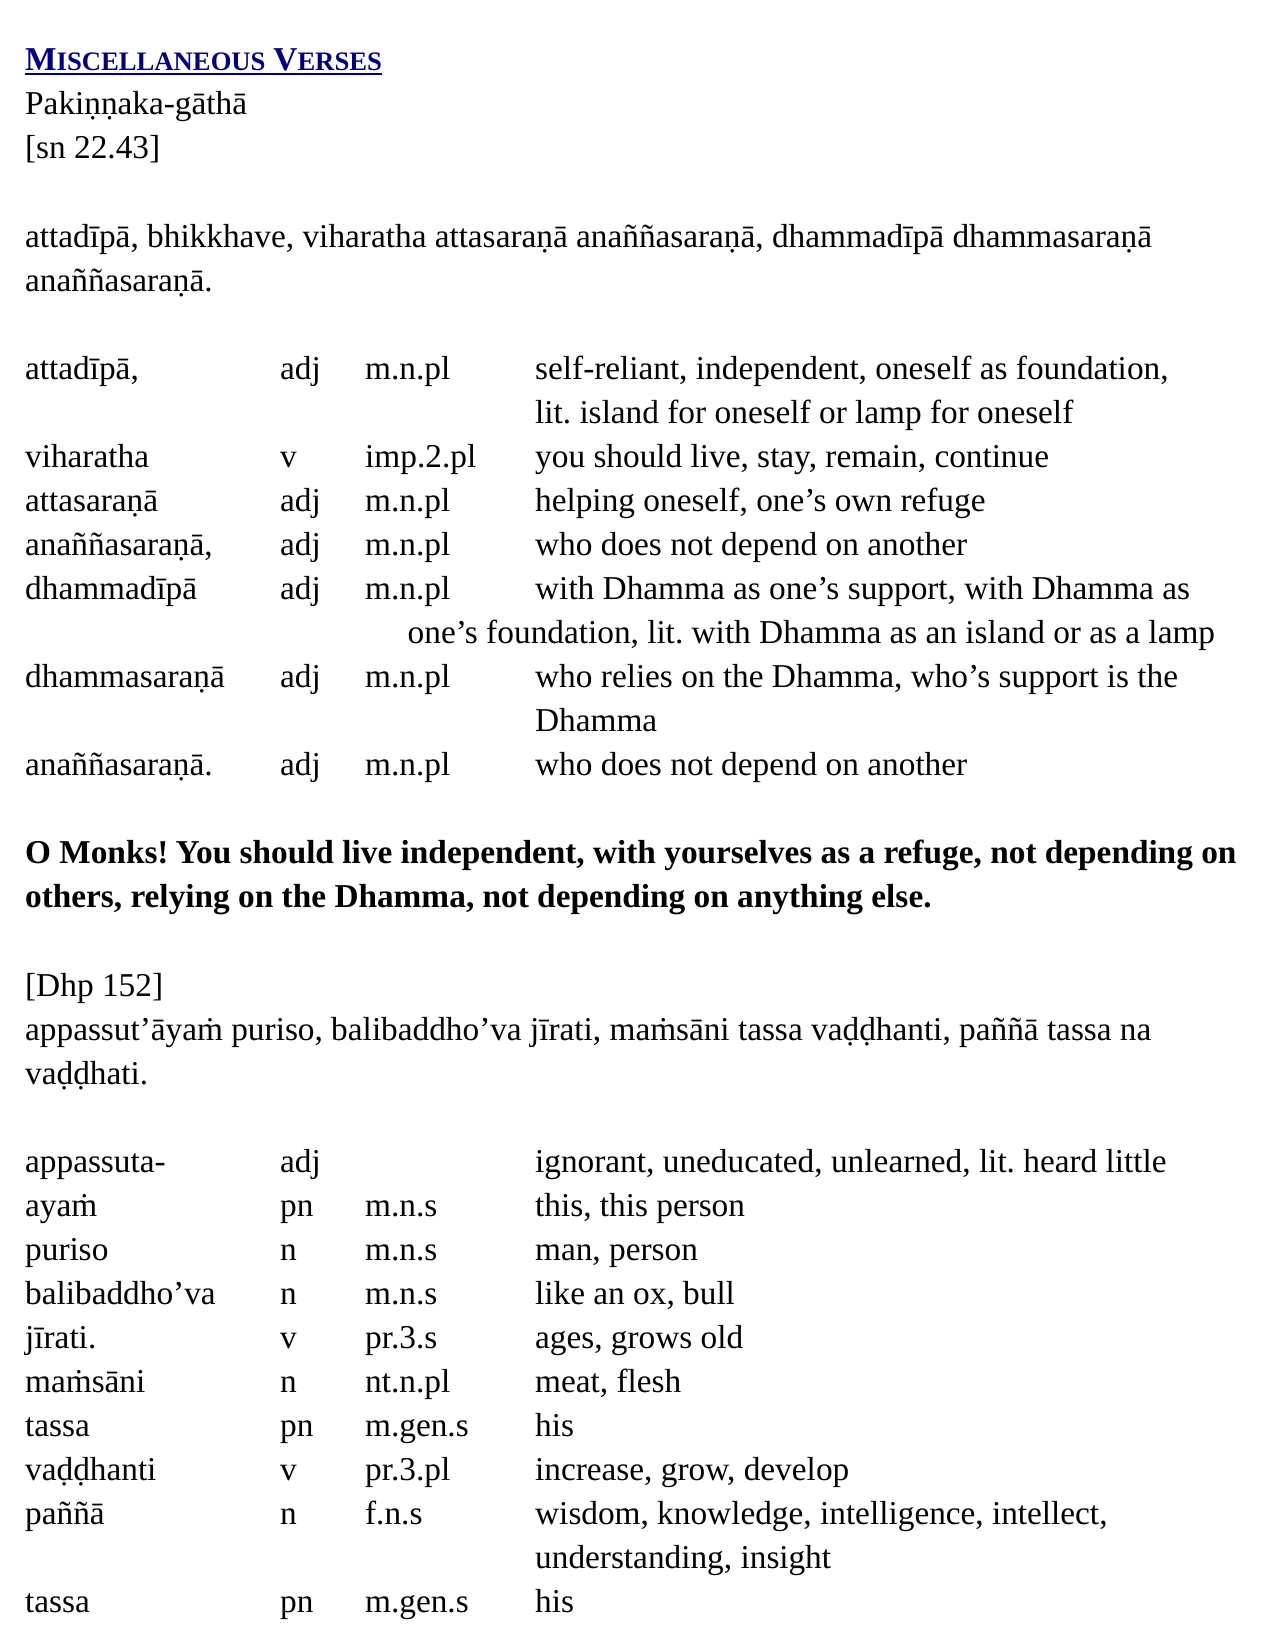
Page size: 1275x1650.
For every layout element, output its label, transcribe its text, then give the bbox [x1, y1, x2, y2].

text attasaraṇā adj m.n.pl helping oneself, one’s own refuge [25, 480, 1253, 518]
text vaḍḍhanti v pr.3.pl increase, grow, develop [25, 1449, 1253, 1488]
subtitle Miscellaneous Verses [25, 39, 1253, 78]
text balibaddho’va n m.n.s like an ox, bull [25, 1273, 1253, 1312]
text tassa pn m.gen.s his [25, 1406, 1253, 1444]
text dhammasaraṇā adj m.n.pl who relies on the Dhamma, who’s support is the Dhamma [25, 656, 1253, 739]
text viharatha v imp.2.pl you should live, stay, remain, continue [25, 436, 1253, 474]
text anaññasaraṇā. adj m.n.pl who does not depend on another [25, 744, 1253, 783]
text appassut’āyaṁ puriso, balibaddho’va jīrati, maṁsāni tassa vaḍḍhanti, paññā tassa na vaḍḍhati. [25, 1009, 1253, 1091]
text anaññasaraṇā, adj m.n.pl who does not depend on another dhammadīpā adj m.n.pl with Dhamma as one’s support, with Dhamma as one’s foundation, lit. with Dhamma as an island or as a lamp [25, 524, 1253, 651]
text tassa pn m.gen.s his [25, 1582, 1253, 1620]
text ayaṁ pn m.n.s this, this person [25, 1185, 1253, 1223]
text appassuta- adj ignorant, uneducated, unlearned, lit. heard little [25, 1141, 1253, 1179]
text [sn 22.43] [25, 128, 1253, 166]
text puriso n m.n.s man, person [25, 1229, 1253, 1268]
text attadīpā, adj m.n.pl self-reliant, independent, oneself as foundation, lit. island for oneself or lamp for oneself [25, 348, 1253, 430]
text Pakiṇṇaka-gāthā [25, 84, 1253, 122]
text attadīpā, bhikkhave, viharatha attasaraṇā anaññasaraṇā, dhammadīpā dhammasaraṇā anaññasaraṇā. [25, 216, 1253, 298]
text O Monks! You should live independent, with yourselves as a refuge, not depending on others, relying on the Dhamma, not depending on anything else. [25, 833, 1253, 915]
text jīrati. v pr.3.s ages, grows old maṁsāni n nt.n.pl meat, flesh [25, 1317, 1253, 1400]
text paññā n f.n.s wisdom, knowledge, intelligence, intellect, understanding, insight [25, 1494, 1253, 1576]
text [Dhp 152] [25, 965, 1253, 1003]
